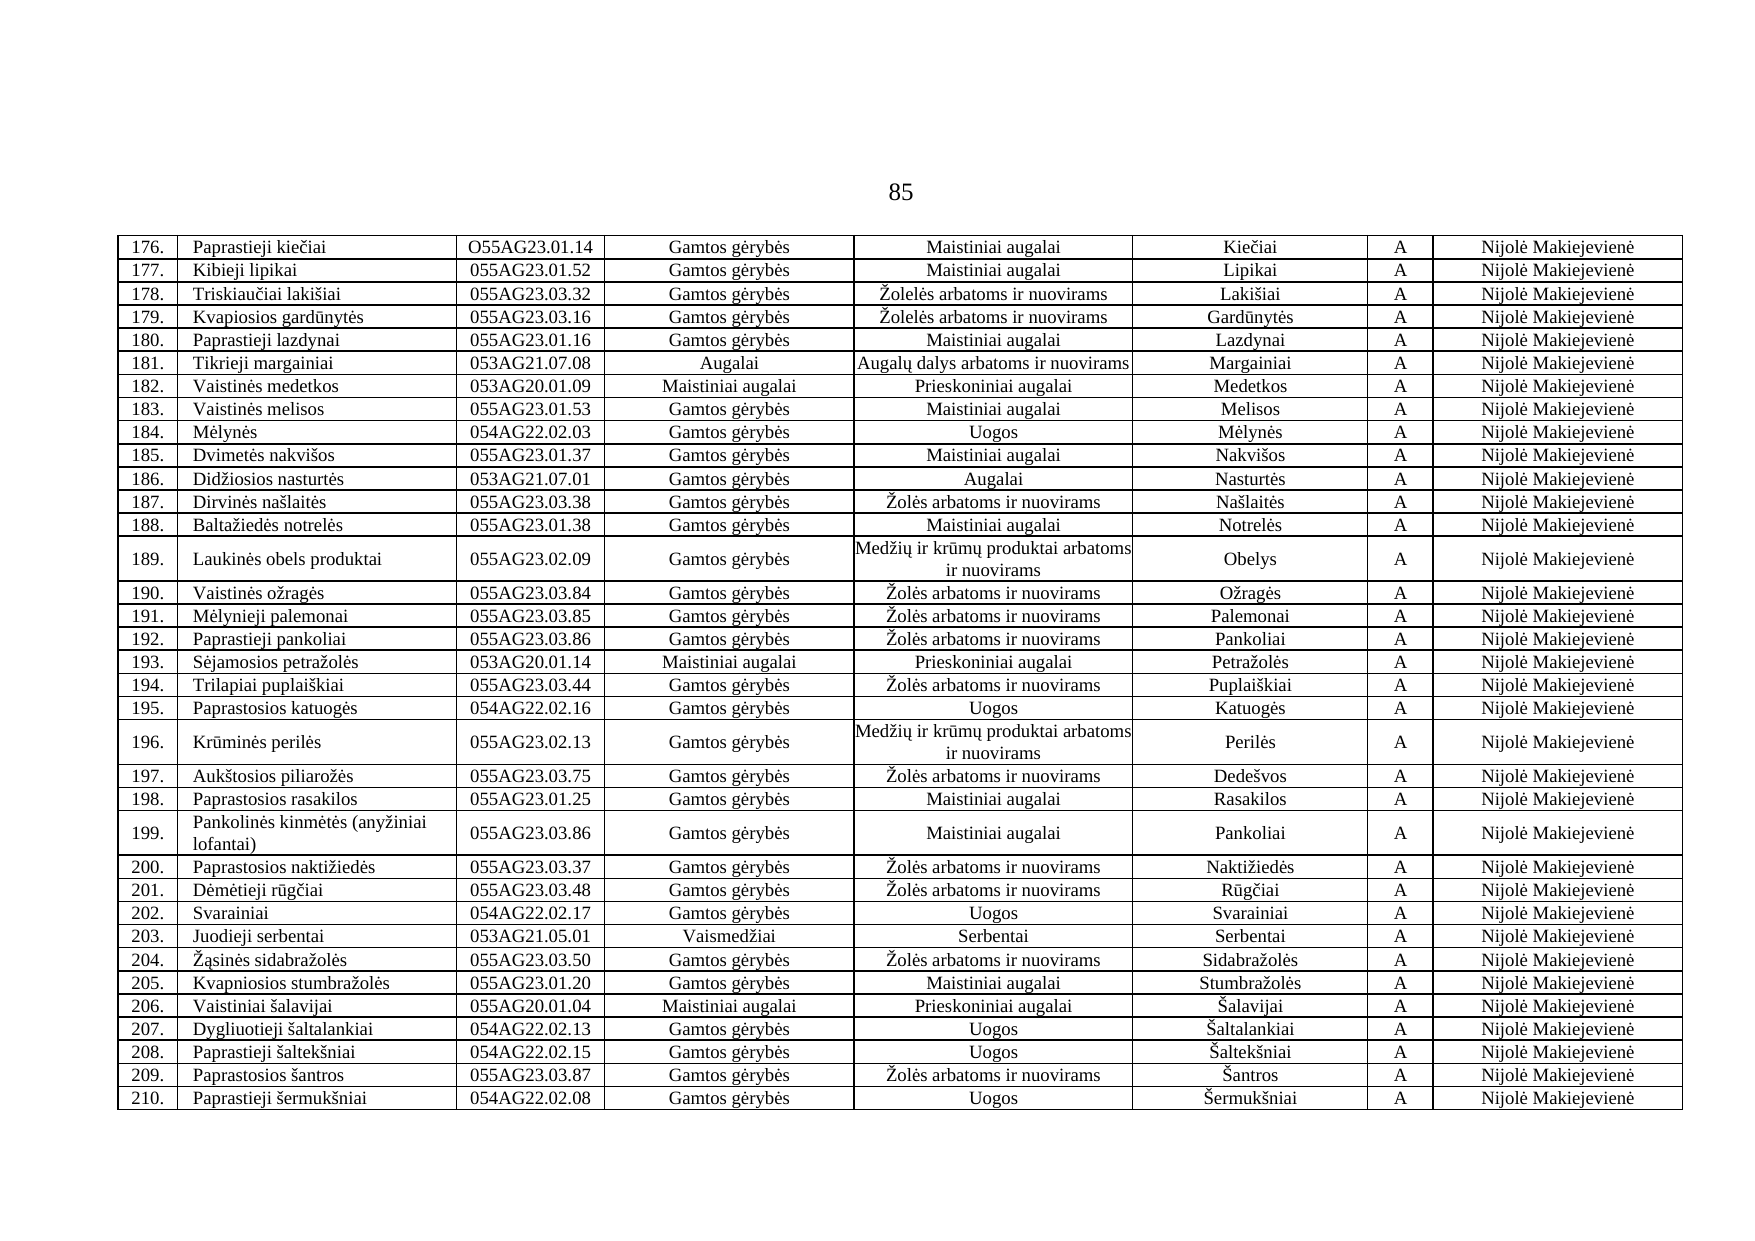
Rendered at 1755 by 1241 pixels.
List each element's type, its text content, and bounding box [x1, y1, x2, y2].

table_cell Gamtos gėrybės [605, 445, 853, 466]
table_cell Nijolė Makiejevienė [1434, 972, 1682, 993]
table_cell Palemonai [1133, 605, 1367, 626]
table_cell Nijolė Makiejevienė [1434, 1018, 1682, 1039]
table_cell Žolelės arbatoms ir nuovirams [855, 306, 1132, 327]
table_cell 055AG23.03.85 [457, 605, 604, 626]
table_cell Nijolė Makiejevienė [1434, 628, 1682, 649]
table_cell 055AG23.01.37 [457, 445, 604, 466]
table_cell Gamtos gėrybės [605, 1064, 853, 1086]
table_cell A [1368, 651, 1432, 672]
table_cell A [1368, 995, 1432, 1016]
table_cell Žąsinės sidabražolės [178, 948, 456, 970]
table_cell 053AG21.05.01 [457, 925, 604, 947]
table_cell Triskiaučiai lakišiai [178, 283, 456, 304]
table_cell Medžių ir krūmų produktai arbatoms ir nuovirams [855, 720, 1132, 763]
table_cell A [1368, 1018, 1432, 1039]
table_cell Serbentai [855, 925, 1132, 947]
table_cell Šalavijai [1133, 995, 1367, 1016]
table_cell 055AG23.02.13 [457, 720, 604, 763]
table_cell Medetkos [1133, 375, 1367, 397]
table_cell Maistiniai augalai [855, 398, 1132, 420]
table_cell 186. [119, 468, 177, 489]
table_cell A [1368, 306, 1432, 327]
table_cell Ožragės [1133, 582, 1367, 603]
table_cell Dygliuotieji šaltalankiai [178, 1018, 456, 1039]
table_cell Gamtos gėrybės [605, 537, 853, 580]
table_cell 055AG23.03.44 [457, 674, 604, 696]
table_cell Mėlynės [1133, 421, 1367, 443]
table_cell 204. [119, 948, 177, 970]
table_cell 054AG22.02.13 [457, 1018, 604, 1039]
table_cell Maistiniai augalai [855, 260, 1132, 281]
table_cell 190. [119, 582, 177, 603]
table_cell Maistiniai augalai [855, 788, 1132, 810]
table_cell Uogos [855, 1087, 1132, 1109]
table_cell A [1368, 445, 1432, 466]
table_cell 055AG23.03.86 [457, 628, 604, 649]
table_cell Maistiniai augalai [855, 236, 1132, 258]
table_cell Uogos [855, 1018, 1132, 1039]
table_cell Nijolė Makiejevienė [1434, 582, 1682, 603]
table_cell A [1368, 948, 1432, 970]
table_cell Mėlynieji palemonai [178, 605, 456, 626]
table_cell Pankoliai [1133, 628, 1367, 649]
table_cell Aukštosios piliarožės [178, 765, 456, 787]
table_cell Maistiniai augalai [855, 811, 1132, 854]
table_cell Prieskoniniai augalai [855, 651, 1132, 672]
table_cell 055AG23.03.75 [457, 765, 604, 787]
table_cell Vaistinės melisos [178, 398, 456, 420]
table_cell Vaistinės medetkos [178, 375, 456, 397]
table_cell Žolės arbatoms ir nuovirams [855, 628, 1132, 649]
table_cell Puplaiškiai [1133, 674, 1367, 696]
table_cell Sėjamosios petražolės [178, 651, 456, 672]
table_cell Juodieji serbentai [178, 925, 456, 947]
table_cell Tikrieji margainiai [178, 352, 456, 373]
table_cell Gamtos gėrybės [605, 856, 853, 877]
table_cell A [1368, 491, 1432, 512]
table_cell Nijolė Makiejevienė [1434, 788, 1682, 810]
table_cell Nijolė Makiejevienė [1434, 1041, 1682, 1062]
table_cell Gamtos gėrybės [605, 236, 853, 258]
table_cell Paprastieji šermukšniai [178, 1087, 456, 1109]
table_cell Svarainiai [178, 902, 456, 924]
table_cell Nijolė Makiejevienė [1434, 765, 1682, 787]
table_cell 055AG23.01.20 [457, 972, 604, 993]
table_cell Nijolė Makiejevienė [1434, 995, 1682, 1016]
table_cell 209. [119, 1064, 177, 1086]
table_cell Dvimetės nakvišos [178, 445, 456, 466]
table_cell Nijolė Makiejevienė [1434, 375, 1682, 397]
table_cell Nijolė Makiejevienė [1434, 605, 1682, 626]
table_cell Paprastosios rasakilos [178, 788, 456, 810]
table_cell Gamtos gėrybės [605, 879, 853, 901]
table_cell Nijolė Makiejevienė [1434, 856, 1682, 877]
table_cell Gamtos gėrybės [605, 421, 853, 443]
table_cell Nakvišos [1133, 445, 1367, 466]
table_cell Krūminės perilės [178, 720, 456, 763]
table_cell 198. [119, 788, 177, 810]
table_cell 185. [119, 445, 177, 466]
table_cell 053AG21.07.08 [457, 352, 604, 373]
table_cell Gamtos gėrybės [605, 720, 853, 763]
table_cell 055AG23.03.86 [457, 811, 604, 854]
table_cell A [1368, 879, 1432, 901]
table_cell Medžių ir krūmų produktai arbatoms ir nuovirams [855, 537, 1132, 580]
table_cell 193. [119, 651, 177, 672]
table_cell Nijolė Makiejevienė [1434, 537, 1682, 580]
table_cell 202. [119, 902, 177, 924]
table_cell Nijolė Makiejevienė [1434, 651, 1682, 672]
table_cell Uogos [855, 902, 1132, 924]
table_cell Gamtos gėrybės [605, 765, 853, 787]
table_cell Gamtos gėrybės [605, 329, 853, 350]
table_cell 054AG22.02.17 [457, 902, 604, 924]
table_cell 203. [119, 925, 177, 947]
table_cell A [1368, 674, 1432, 696]
table_cell 053AG21.07.01 [457, 468, 604, 489]
table_cell Stumbražolės [1133, 972, 1367, 993]
table_cell 200. [119, 856, 177, 877]
table_cell 055AG23.03.84 [457, 582, 604, 603]
table_cell Dirvinės našlaitės [178, 491, 456, 512]
table_cell Gamtos gėrybės [605, 1018, 853, 1039]
table_cell Kvapniosios stumbražolės [178, 972, 456, 993]
table_cell Rasakilos [1133, 788, 1367, 810]
table_cell 055AG23.01.52 [457, 260, 604, 281]
table_cell Trilapiai puplaiškiai [178, 674, 456, 696]
table_cell Maistiniai augalai [605, 995, 853, 1016]
table_cell Gamtos gėrybės [605, 306, 853, 327]
table_cell Žolės arbatoms ir nuovirams [855, 856, 1132, 877]
table_cell Nijolė Makiejevienė [1434, 514, 1682, 535]
table_cell Sidabražolės [1133, 948, 1367, 970]
table_cell Nijolė Makiejevienė [1434, 697, 1682, 719]
table_cell Laukinės obels produktai [178, 537, 456, 580]
table_cell Gamtos gėrybės [605, 491, 853, 512]
table_cell Gamtos gėrybės [605, 902, 853, 924]
table_cell A [1368, 811, 1432, 854]
table_cell A [1368, 283, 1432, 304]
table_cell Gamtos gėrybės [605, 697, 853, 719]
table_cell O55AG23.01.14 [457, 236, 604, 258]
table_cell Nijolė Makiejevienė [1434, 902, 1682, 924]
table_cell Katuogės [1133, 697, 1367, 719]
table_cell 179. [119, 306, 177, 327]
table_cell Lazdynai [1133, 329, 1367, 350]
table_cell Nijolė Makiejevienė [1434, 879, 1682, 901]
table_cell Pankolinės kinmėtės (anyžiniai lofantai) [178, 811, 456, 854]
table_cell Augalai [855, 468, 1132, 489]
table_cell Paprastosios šantros [178, 1064, 456, 1086]
table_cell Prieskoniniai augalai [855, 995, 1132, 1016]
table_cell Nijolė Makiejevienė [1434, 1064, 1682, 1086]
table_cell Margainiai [1133, 352, 1367, 373]
table_cell A [1368, 628, 1432, 649]
table_cell 055AG23.01.53 [457, 398, 604, 420]
table_cell Paprastosios naktižiedės [178, 856, 456, 877]
table_cell Baltažiedės notrelės [178, 514, 456, 535]
table_cell Gamtos gėrybės [605, 788, 853, 810]
table_cell 208. [119, 1041, 177, 1062]
table_cell Šaltekšniai [1133, 1041, 1367, 1062]
table_cell 180. [119, 329, 177, 350]
table_cell 055AG23.02.09 [457, 537, 604, 580]
table_cell Notrelės [1133, 514, 1367, 535]
table_cell Maistiniai augalai [605, 651, 853, 672]
table_cell Melisos [1133, 398, 1367, 420]
table_cell Gamtos gėrybės [605, 948, 853, 970]
table_cell 055AG23.03.48 [457, 879, 604, 901]
table_cell A [1368, 972, 1432, 993]
table_cell 055AG23.03.38 [457, 491, 604, 512]
table_cell Paprastieji kiečiai [178, 236, 456, 258]
table_cell 189. [119, 537, 177, 580]
table_cell Lipikai [1133, 260, 1367, 281]
table_cell A [1368, 765, 1432, 787]
table_cell A [1368, 1041, 1432, 1062]
table_cell Žolės arbatoms ir nuovirams [855, 582, 1132, 603]
table_cell 055AG23.03.50 [457, 948, 604, 970]
table_cell 178. [119, 283, 177, 304]
table_cell A [1368, 902, 1432, 924]
table_cell 054AG22.02.16 [457, 697, 604, 719]
table_cell Žolės arbatoms ir nuovirams [855, 879, 1132, 901]
table_cell Obelys [1133, 537, 1367, 580]
table_cell Kiečiai [1133, 236, 1367, 258]
table_cell Vaistinės ožragės [178, 582, 456, 603]
table_cell Nijolė Makiejevienė [1434, 674, 1682, 696]
table_cell Paprastieji šaltekšniai [178, 1041, 456, 1062]
table_cell Nijolė Makiejevienė [1434, 421, 1682, 443]
table_cell Mėlynės [178, 421, 456, 443]
table_cell A [1368, 236, 1432, 258]
table_cell Paprastosios katuogės [178, 697, 456, 719]
table_cell 053AG20.01.09 [457, 375, 604, 397]
table_cell Nijolė Makiejevienė [1434, 236, 1682, 258]
table_cell A [1368, 260, 1432, 281]
table_cell Nijolė Makiejevienė [1434, 329, 1682, 350]
table_cell Nijolė Makiejevienė [1434, 306, 1682, 327]
table_cell A [1368, 582, 1432, 603]
table_cell Maistiniai augalai [855, 329, 1132, 350]
table_cell Augalai [605, 352, 853, 373]
table_cell Nijolė Makiejevienė [1434, 398, 1682, 420]
table_cell A [1368, 421, 1432, 443]
table_cell A [1368, 537, 1432, 580]
table_cell 191. [119, 605, 177, 626]
table_cell Gamtos gėrybės [605, 628, 853, 649]
table_cell Nijolė Makiejevienė [1434, 352, 1682, 373]
table_cell 183. [119, 398, 177, 420]
table_cell 054AG22.02.03 [457, 421, 604, 443]
table_cell Gamtos gėrybės [605, 1041, 853, 1062]
table_cell Nijolė Makiejevienė [1434, 1087, 1682, 1109]
table_cell 197. [119, 765, 177, 787]
table_cell Gamtos gėrybės [605, 468, 853, 489]
table_cell Žolės arbatoms ir nuovirams [855, 765, 1132, 787]
table_cell Gamtos gėrybės [605, 398, 853, 420]
table_cell Nijolė Makiejevienė [1434, 468, 1682, 489]
table_cell Paprastieji pankoliai [178, 628, 456, 649]
table_cell Prieskoniniai augalai [855, 375, 1132, 397]
table_cell A [1368, 1087, 1432, 1109]
table_cell 182. [119, 375, 177, 397]
table_cell A [1368, 697, 1432, 719]
table_cell Maistiniai augalai [855, 972, 1132, 993]
table_cell A [1368, 468, 1432, 489]
table_cell Kibieji lipikai [178, 260, 456, 281]
table_cell 055AG23.01.25 [457, 788, 604, 810]
table_cell Uogos [855, 421, 1132, 443]
table_cell Maistiniai augalai [605, 375, 853, 397]
table_cell 206. [119, 995, 177, 1016]
table_cell Dedešvos [1133, 765, 1367, 787]
table_cell Žolės arbatoms ir nuovirams [855, 605, 1132, 626]
table_cell Serbentai [1133, 925, 1367, 947]
table_cell Žolės arbatoms ir nuovirams [855, 948, 1132, 970]
table_cell A [1368, 352, 1432, 373]
table_cell Nasturtės [1133, 468, 1367, 489]
table_cell Paprastieji lazdynai [178, 329, 456, 350]
table_cell Uogos [855, 1041, 1132, 1062]
table_cell A [1368, 720, 1432, 763]
table_cell Šermukšniai [1133, 1087, 1367, 1109]
table_cell 055AG23.01.38 [457, 514, 604, 535]
table_cell Nijolė Makiejevienė [1434, 445, 1682, 466]
table_cell 205. [119, 972, 177, 993]
table_cell Šantros [1133, 1064, 1367, 1086]
table_cell 055AG23.03.37 [457, 856, 604, 877]
table_cell 055AG20.01.04 [457, 995, 604, 1016]
table_cell Lakišiai [1133, 283, 1367, 304]
table_cell Svarainiai [1133, 902, 1367, 924]
table_cell 055AG23.01.16 [457, 329, 604, 350]
table_cell Maistiniai augalai [855, 514, 1132, 535]
table_cell Vaistiniai šalavijai [178, 995, 456, 1016]
table_cell A [1368, 375, 1432, 397]
table_cell 055AG23.03.87 [457, 1064, 604, 1086]
table_cell Nijolė Makiejevienė [1434, 925, 1682, 947]
table_cell 192. [119, 628, 177, 649]
table_cell 055AG23.03.16 [457, 306, 604, 327]
table_cell Nijolė Makiejevienė [1434, 260, 1682, 281]
table_cell Nijolė Makiejevienė [1434, 491, 1682, 512]
table_cell Kvapiosios gardūnytės [178, 306, 456, 327]
table_cell A [1368, 514, 1432, 535]
table_cell Dėmėtieji rūgčiai [178, 879, 456, 901]
table_cell Gamtos gėrybės [605, 260, 853, 281]
table_cell Žolelės arbatoms ir nuovirams [855, 283, 1132, 304]
table_cell 207. [119, 1018, 177, 1039]
table_cell Petražolės [1133, 651, 1367, 672]
table_cell Naktižiedės [1133, 856, 1367, 877]
table_cell 055AG23.03.32 [457, 283, 604, 304]
table_cell 187. [119, 491, 177, 512]
table_cell 177. [119, 260, 177, 281]
table_cell 195. [119, 697, 177, 719]
table_cell Uogos [855, 697, 1132, 719]
table_cell A [1368, 856, 1432, 877]
table_cell Perilės [1133, 720, 1367, 763]
table_cell Šaltalankiai [1133, 1018, 1367, 1039]
table_cell Nijolė Makiejevienė [1434, 283, 1682, 304]
table_cell Nijolė Makiejevienė [1434, 720, 1682, 763]
table_cell 196. [119, 720, 177, 763]
table_cell 184. [119, 421, 177, 443]
table_cell Gamtos gėrybės [605, 674, 853, 696]
table_cell A [1368, 329, 1432, 350]
table_cell 188. [119, 514, 177, 535]
table_cell 201. [119, 879, 177, 901]
table_cell 199. [119, 811, 177, 854]
table_cell 194. [119, 674, 177, 696]
table_cell Vaismedžiai [605, 925, 853, 947]
table_cell Gamtos gėrybės [605, 972, 853, 993]
table_cell Nijolė Makiejevienė [1434, 948, 1682, 970]
table_cell Gamtos gėrybės [605, 605, 853, 626]
table_cell Gamtos gėrybės [605, 283, 853, 304]
table_cell 210. [119, 1087, 177, 1109]
table_cell Gamtos gėrybės [605, 514, 853, 535]
table_cell 054AG22.02.08 [457, 1087, 604, 1109]
table_cell Gamtos gėrybės [605, 1087, 853, 1109]
table_cell Gamtos gėrybės [605, 582, 853, 603]
table_cell Rūgčiai [1133, 879, 1367, 901]
table_cell A [1368, 605, 1432, 626]
table_cell Nijolė Makiejevienė [1434, 811, 1682, 854]
table_cell 054AG22.02.15 [457, 1041, 604, 1062]
table_cell Žolės arbatoms ir nuovirams [855, 491, 1132, 512]
table_cell Gardūnytės [1133, 306, 1367, 327]
table_cell 053AG20.01.14 [457, 651, 604, 672]
table_cell Žolės arbatoms ir nuovirams [855, 1064, 1132, 1086]
table_cell 181. [119, 352, 177, 373]
table_cell A [1368, 925, 1432, 947]
table_cell Augalų dalys arbatoms ir nuovirams [855, 352, 1132, 373]
table_cell Žolės arbatoms ir nuovirams [855, 674, 1132, 696]
table_cell Pankoliai [1133, 811, 1367, 854]
table_cell Didžiosios nasturtės [178, 468, 456, 489]
table_cell Maistiniai augalai [855, 445, 1132, 466]
table_cell Gamtos gėrybės [605, 811, 853, 854]
table_cell 176. [119, 236, 177, 258]
table_cell Našlaitės [1133, 491, 1367, 512]
table_cell A [1368, 398, 1432, 420]
table_cell A [1368, 788, 1432, 810]
table_cell A [1368, 1064, 1432, 1086]
